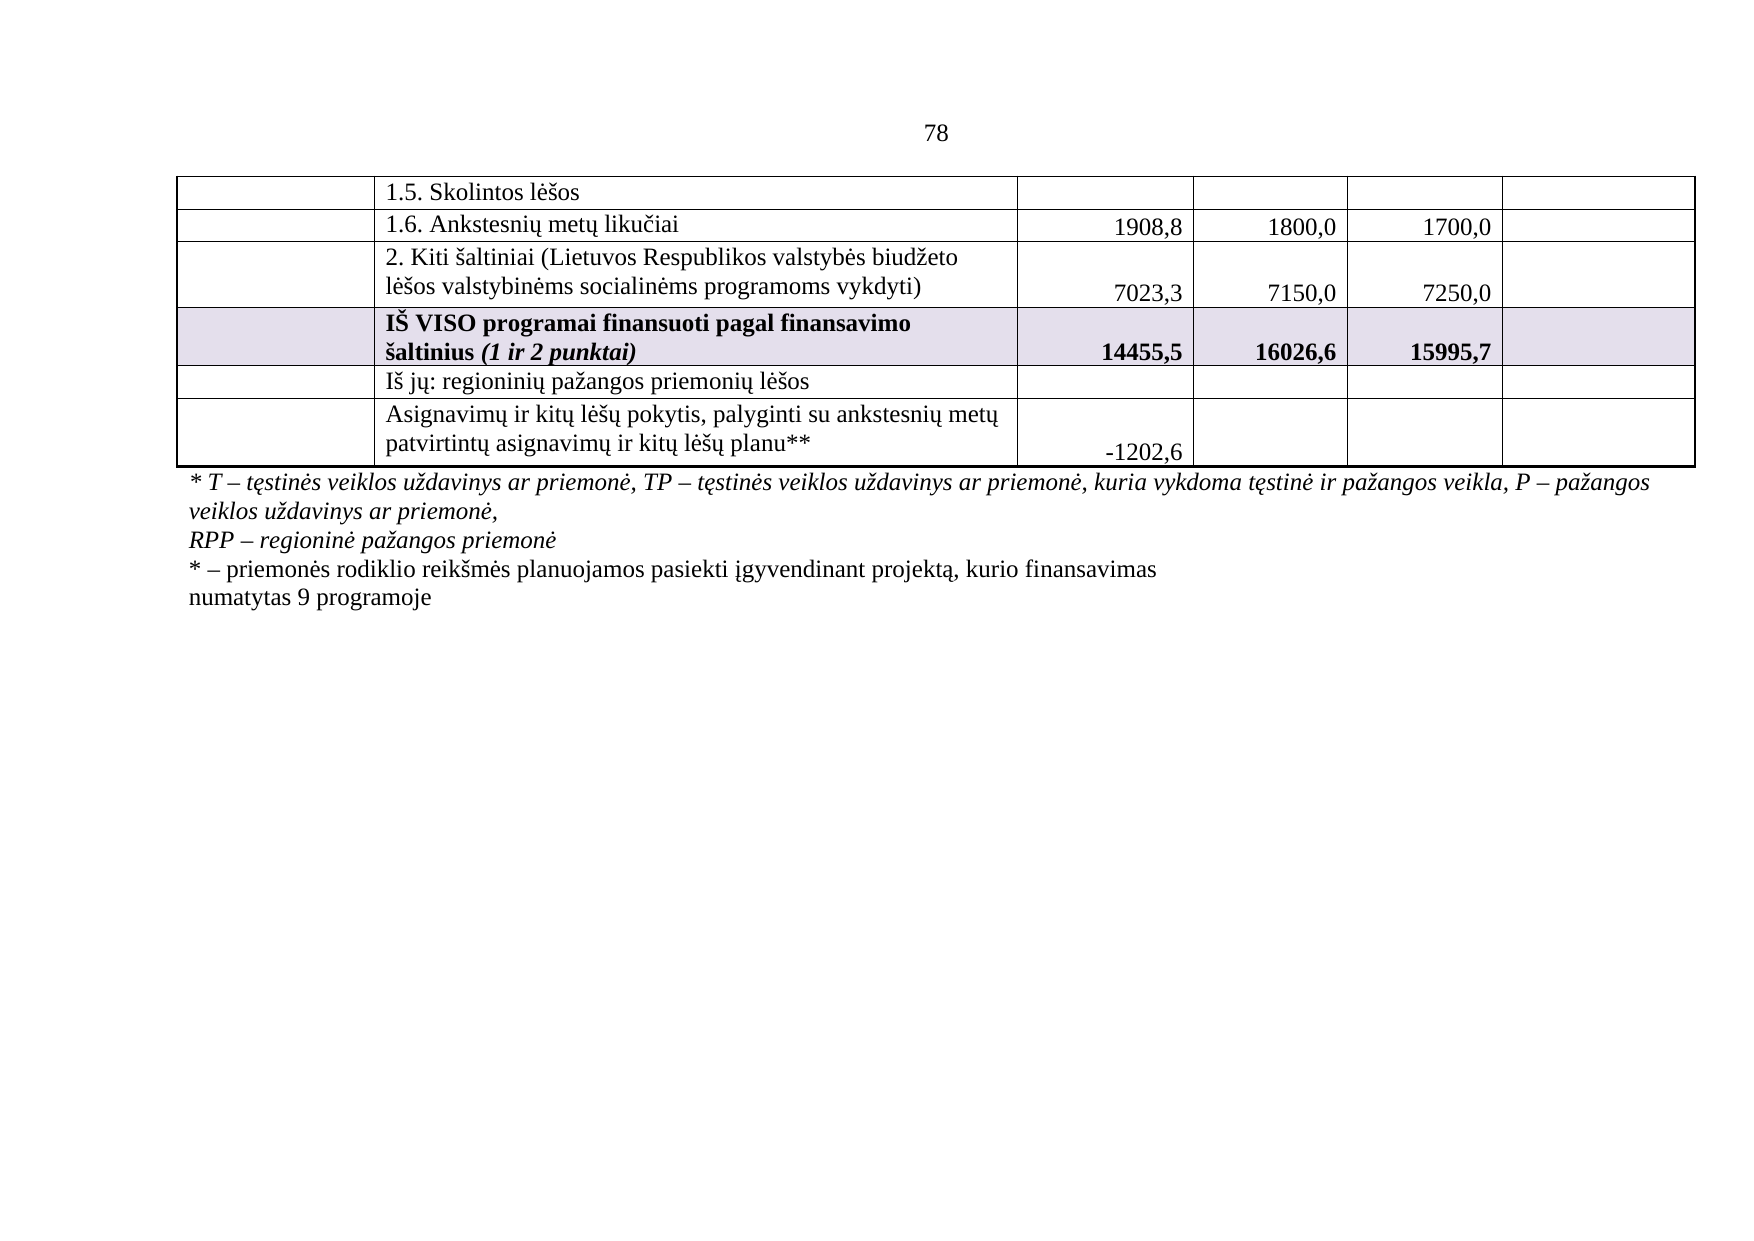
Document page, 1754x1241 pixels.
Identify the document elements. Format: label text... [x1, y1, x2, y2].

table_cell [178, 366, 374, 398]
table_cell 2. Kiti šaltiniai (Lietuvos Respublikos valstybės biudžeto lėšos valstybinėms socialinėms programoms vykdyti) [375, 242, 1017, 307]
table_cell 7023,3 [1018, 242, 1193, 307]
table_cell [1194, 399, 1347, 465]
table_cell [1348, 366, 1502, 398]
table_cell [1348, 177, 1502, 208]
table_cell Iš jų: regioninių pažangos priemonių lėšos [375, 366, 1017, 398]
table_cell 14455,5 [1018, 308, 1193, 365]
table_cell [1503, 554, 1695, 611]
table_cell [1503, 177, 1694, 208]
table_cell [178, 399, 374, 465]
table_cell 1800,0 [1194, 210, 1347, 241]
table_cell * – priemonės rodiklio reikšmės planuojamos pasiekti įgyvendinant projektą, kurio finansavimas numatytas 9 programoje [177, 554, 1194, 611]
table_cell 16026,6 [1194, 308, 1347, 365]
table_cell [1194, 554, 1347, 611]
table_cell [1503, 308, 1694, 365]
table_cell 1.6. Ankstesnių metų likučiai [375, 210, 1017, 241]
table_cell 1908,8 [1018, 210, 1193, 241]
table_cell [178, 177, 374, 208]
table_cell [1194, 366, 1347, 398]
table_cell [178, 242, 374, 307]
table_cell [178, 210, 374, 241]
table_cell [178, 308, 374, 365]
table_cell [1503, 399, 1694, 465]
table_cell [1347, 554, 1502, 611]
table_cell 1.5. Skolintos lėšos [375, 177, 1017, 208]
table_cell [1503, 366, 1694, 398]
table_cell [1503, 210, 1694, 241]
table_cell 1700,0 [1348, 210, 1502, 241]
table_cell Asignavimų ir kitų lėšų pokytis, palyginti su ankstesnių metų patvirtintų asignavimų ir kitų lėšų planu** [375, 399, 1017, 465]
table_cell [1194, 177, 1347, 208]
table_cell * T – tęstinės veiklos uždavinys ar priemonė, TP – tęstinės veiklos uždavinys ar priemonė, kuria vykdoma tęstinė ir pažangos veikla, P – pažangos veiklos uždavinys ar priemonė, RPP – regioninė pažangos priemonė [177, 468, 1695, 554]
table_cell [1018, 366, 1193, 398]
table_cell IŠ VISO programai finansuoti pagal finansavimo šaltinius (1 ir 2 punktai) [375, 308, 1017, 365]
table_cell [1503, 242, 1694, 307]
table_cell [1018, 177, 1193, 208]
table_cell 15995,7 [1348, 308, 1502, 365]
table_cell -1202,6 [1018, 399, 1193, 465]
table_cell 7150,0 [1194, 242, 1347, 307]
table_cell 7250,0 [1348, 242, 1502, 307]
table_cell [1348, 399, 1502, 465]
